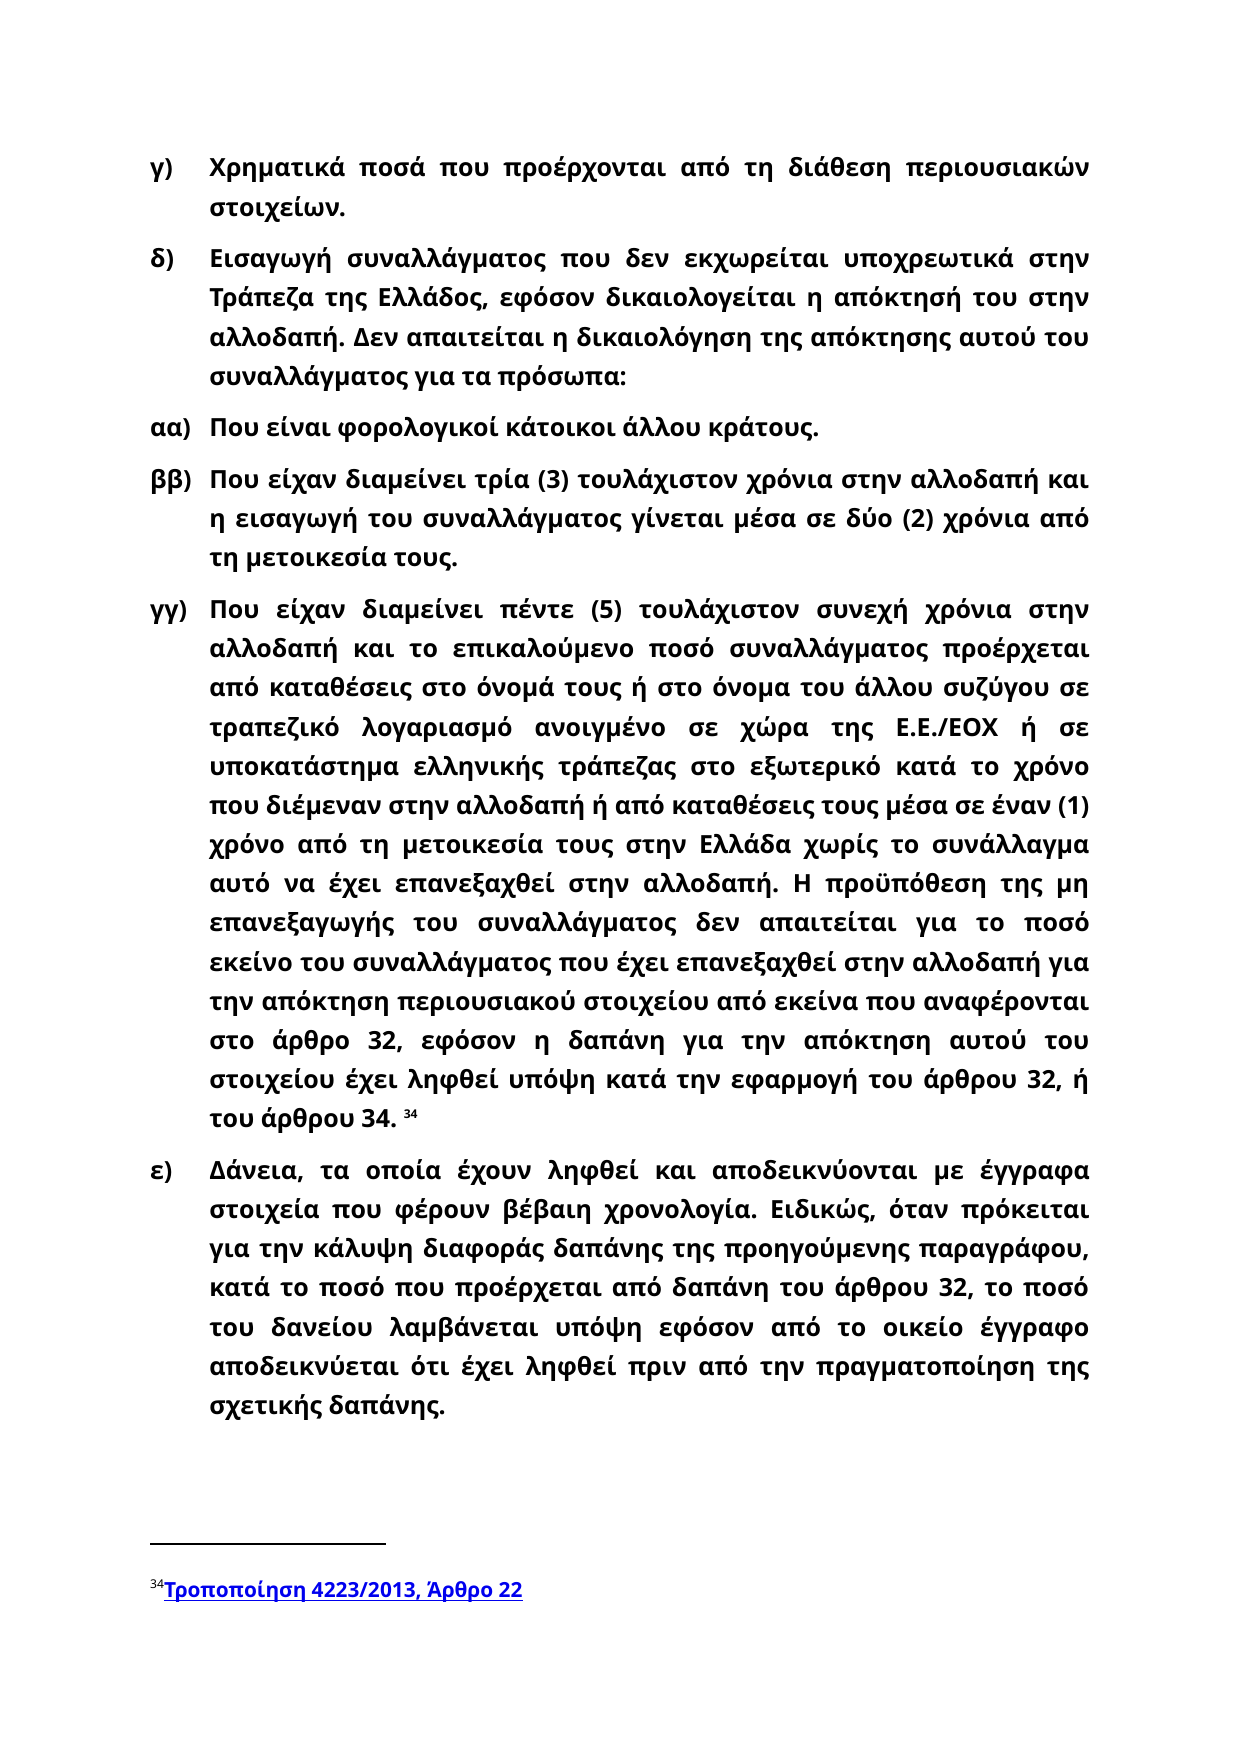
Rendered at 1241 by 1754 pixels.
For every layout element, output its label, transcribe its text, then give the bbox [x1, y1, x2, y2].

text Τροποποίηση 4223/2013, Άρθρο 22 [150, 1576, 1090, 1604]
list γγ) Που είχαν διαμείνει πέντε (5) τουλάχιστον συνεχή χρόνια στην αλλοδαπή και το επικαλούμενο ποσό συναλλάγματος προέρχεται από καταθέσεις στο όνομά τους ή στο όνομα του άλλου συζύγου σε τραπεζικό λογαριασμό ανοιγμένο σε χώρα της Ε.Ε./ΕΟΧ ή σε υποκατάστημα ελληνικής τράπεζας στο εξωτερικό κατά το χρόνο που διέμεναν στην αλλοδαπή ή από καταθέσεις τους μέσα σε έναν (1) χρόνο από τη μετοικεσία τους στην Ελλάδα χωρίς το συνάλλαγμα αυτό να έχει επανεξαχθεί στην αλλοδαπή. Η προϋπόθεση της μη επανεξαγωγής του συναλλάγματος δεν απαιτείται για το ποσό εκείνο του συναλλάγματος που έχει επανεξαχθεί στην αλλοδαπή για την απόκτηση περιουσιακού στοιχείου από εκείνα που αναφέρονται στο άρθρο 32, εφόσον η δαπάνη για την απόκτηση αυτού του στοιχείου έχει ληφθεί υπόψη κατά την εφαρμογή του άρθρου 32, ή του άρθρου 34. [150, 592, 1090, 1135]
list δ) Εισαγωγή συναλλάγματος που δεν εκχωρείται υποχρεωτικά στην Τράπεζα της Ελλάδος, εφόσον δικαιολογείται η απόκτησή του στην αλλοδαπή. Δεν απαιτείται η δικαιολόγηση της απόκτησης αυτού του συναλλάγματος για τα πρόσωπα: [150, 241, 1090, 392]
list αα) Που είναι φορολογικοί κάτοικοι άλλου κράτους. [150, 410, 1090, 444]
list γ) Χρηματικά ποσά που προέρχονται από τη διάθεση περιουσιακών στοιχείων. [150, 150, 1090, 223]
list ε) Δάνεια, τα οποία έχουν ληφθεί και αποδεικνύονται με έγγραφα στοιχεία που φέρουν βέβαιη χρονολογία. Ειδικώς, όταν πρόκειται για την κάλυψη διαφοράς δαπάνης της προηγούμενης παραγράφου, κατά το ποσό που προέρχεται από δαπάνη του άρθρου 32, το ποσό του δανείου λαμβάνεται υπόψη εφόσον από το οικείο έγγραφο αποδεικνύεται ότι έχει ληφθεί πριν από την πραγματοποίηση της σχετικής δαπάνης. [150, 1152, 1090, 1422]
list ββ) Που είχαν διαμείνει τρία (3) τουλάχιστον χρόνια στην αλλοδαπή και η εισαγωγή του συναλλάγματος γίνεται μέσα σε δύο (2) χρόνια από τη μετοικεσία τους. [150, 462, 1090, 574]
